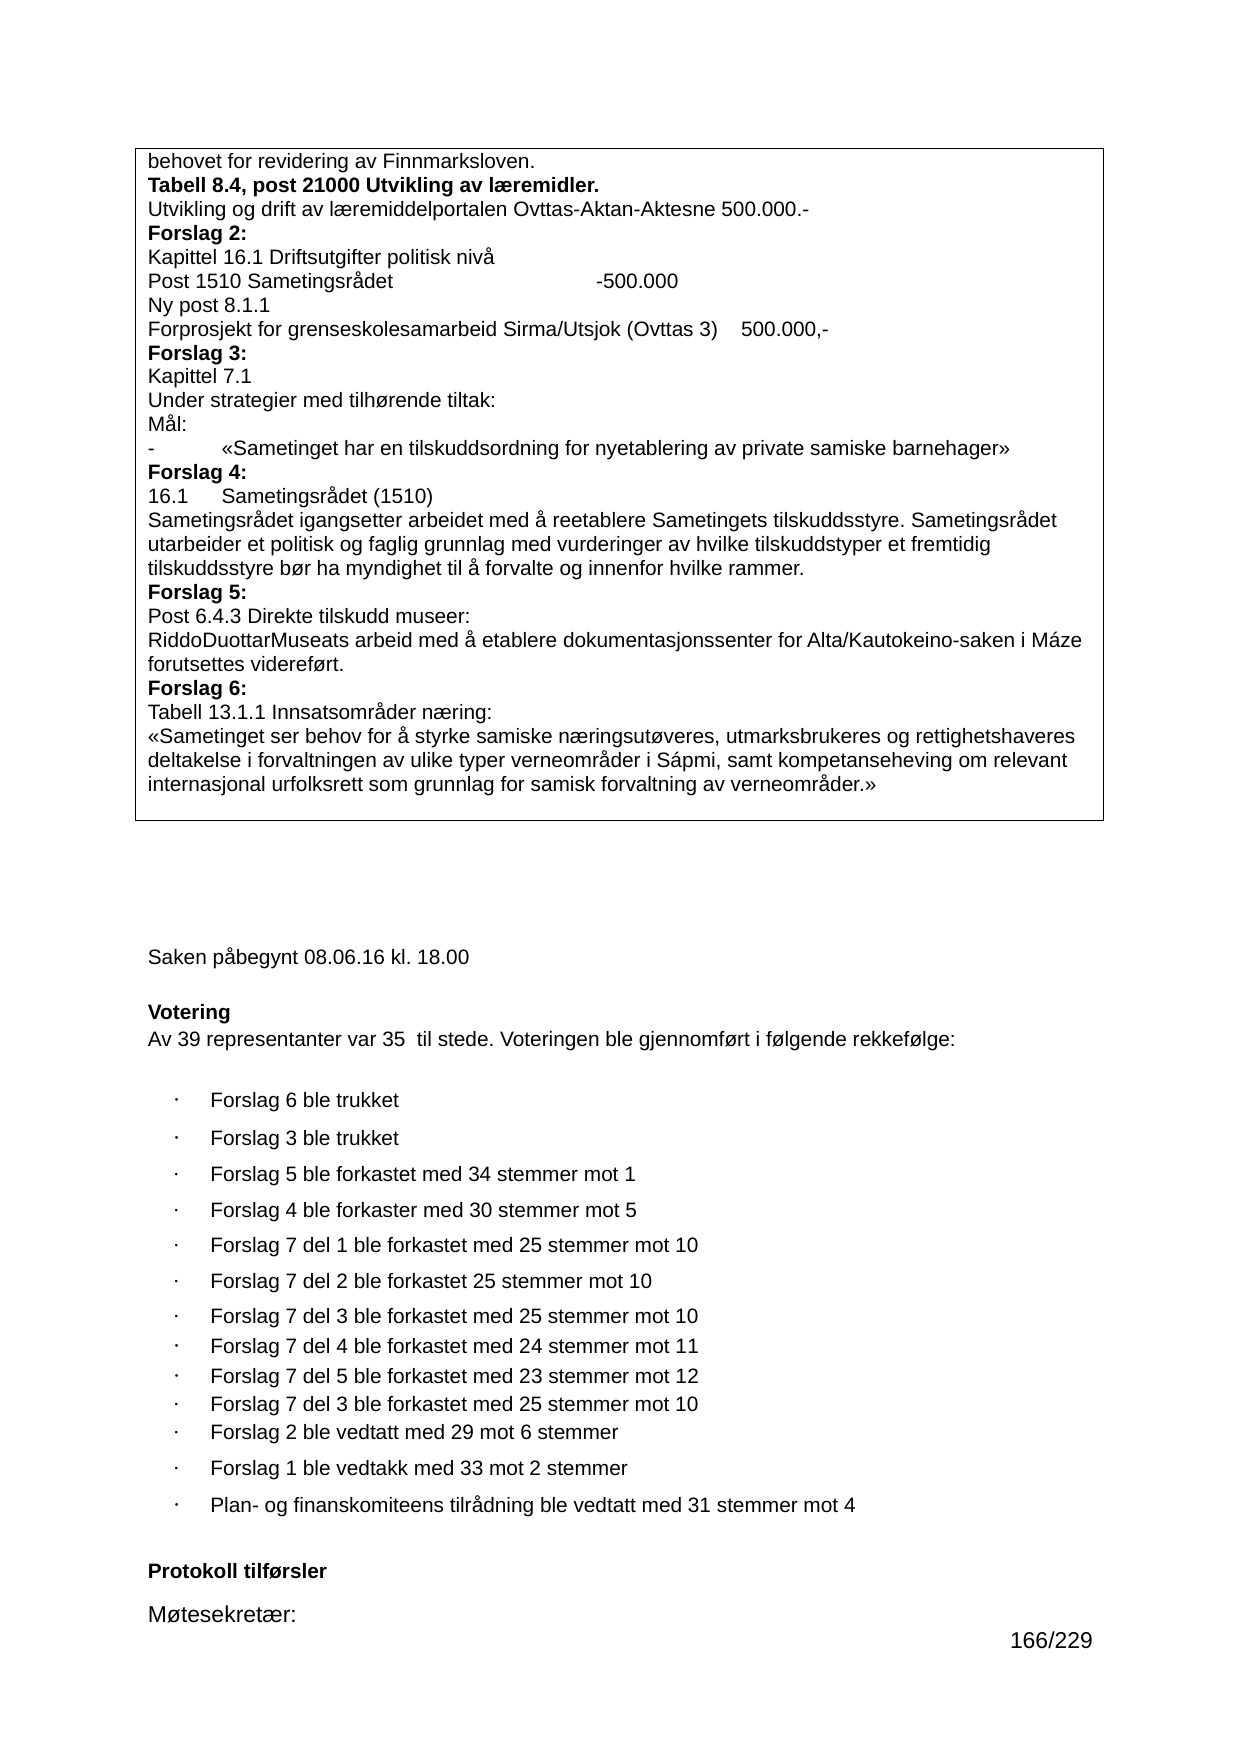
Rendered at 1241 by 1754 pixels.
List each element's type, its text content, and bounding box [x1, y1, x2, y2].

table_header Saken påbegynt 08.06.16 kl. 18.00 Votering Av 39 representanter var 35 til stede. Voteringen ble gjennomført i følgende rekkefølge: Forslag 6 ble trukket Forslag 3 ble trukket Forslag 5 ble forkastet med 34 stemmer mot 1 Forslag 4 ble forkaster med 30 stemmer mot 5 Forslag 7 del 1 ble forkastet med 25 stemmer mot 10 Forslag 7 del 2 ble forkastet 25 stemmer mot 10 Forslag 7 del 3 ble forkastet med 25 stemmer mot 10 Forslag 7 del 4 ble forkastet med 24 stemmer mot 11 Forslag 7 del 5 ble forkastet med 23 stemmer mot 12 Forslag 7 del 3 ble forkastet med 25 stemmer mot 10 Forslag 2 ble vedtatt med 29 mot 6 stemmer Forslag 1 ble vedtakk med 33 mot 2 stemmer Plan- og finanskomiteens tilrådning ble vedtatt med 31 stemmer mot 4 Protokoll tilførsler [136, 945, 969, 1583]
table_header behovet for revidering av Finnmarksloven. Tabell 8.4, post 21000 Utvikling av læremidler. Utvikling og drift av læremiddelportalen Ovttas-Aktan-Aktesne 500.000.- Forslag 2: Kapittel 16.1 Driftsutgifter politisk nivå Post 1510 Sametingsrådet -500.000 Ny post 8.1.1 Forprosjekt for grenseskolesamarbeid Sirma/Utsjok (Ovttas 3) 500.000,- Forslag 3: Kapittel 7.1 Under strategier med tilhørende tiltak: Mål: - «Sametinget har en tilskuddsordning for nyetablering av private samiske barnehager» Forslag 4: 16.1 Sametingsrådet (1510) Sametingsrådet igangsetter arbeidet med å reetablere Sametingets tilskuddsstyre. Sametingsrådet utarbeider et politisk og faglig grunnlag med vurderinger av hvilke tilskuddstyper et fremtidig tilskuddsstyre bør ha myndighet til å forvalte og innenfor hvilke rammer. Forslag 5: Post 6.4.3 Direkte tilskudd museer: RiddoDuottarMuseats arbeid med å etablere dokumentasjonssenter for Alta/Kautokeino-saken i Máze forutsettes videreført. Forslag 6: Tabell 13.1.1 Innsatsområder næring: «Sametinget ser behov for å styrke samiske næringsutøveres, utmarksbrukeres og rettighetshaveres deltakelse i forvaltningen av ulike typer verneområder i Sápmi, samt kompetanseheving om relevant internasjonal urfolksrett som grunnlag for samisk forvaltning av verneområder.» [136, 149, 1103, 819]
